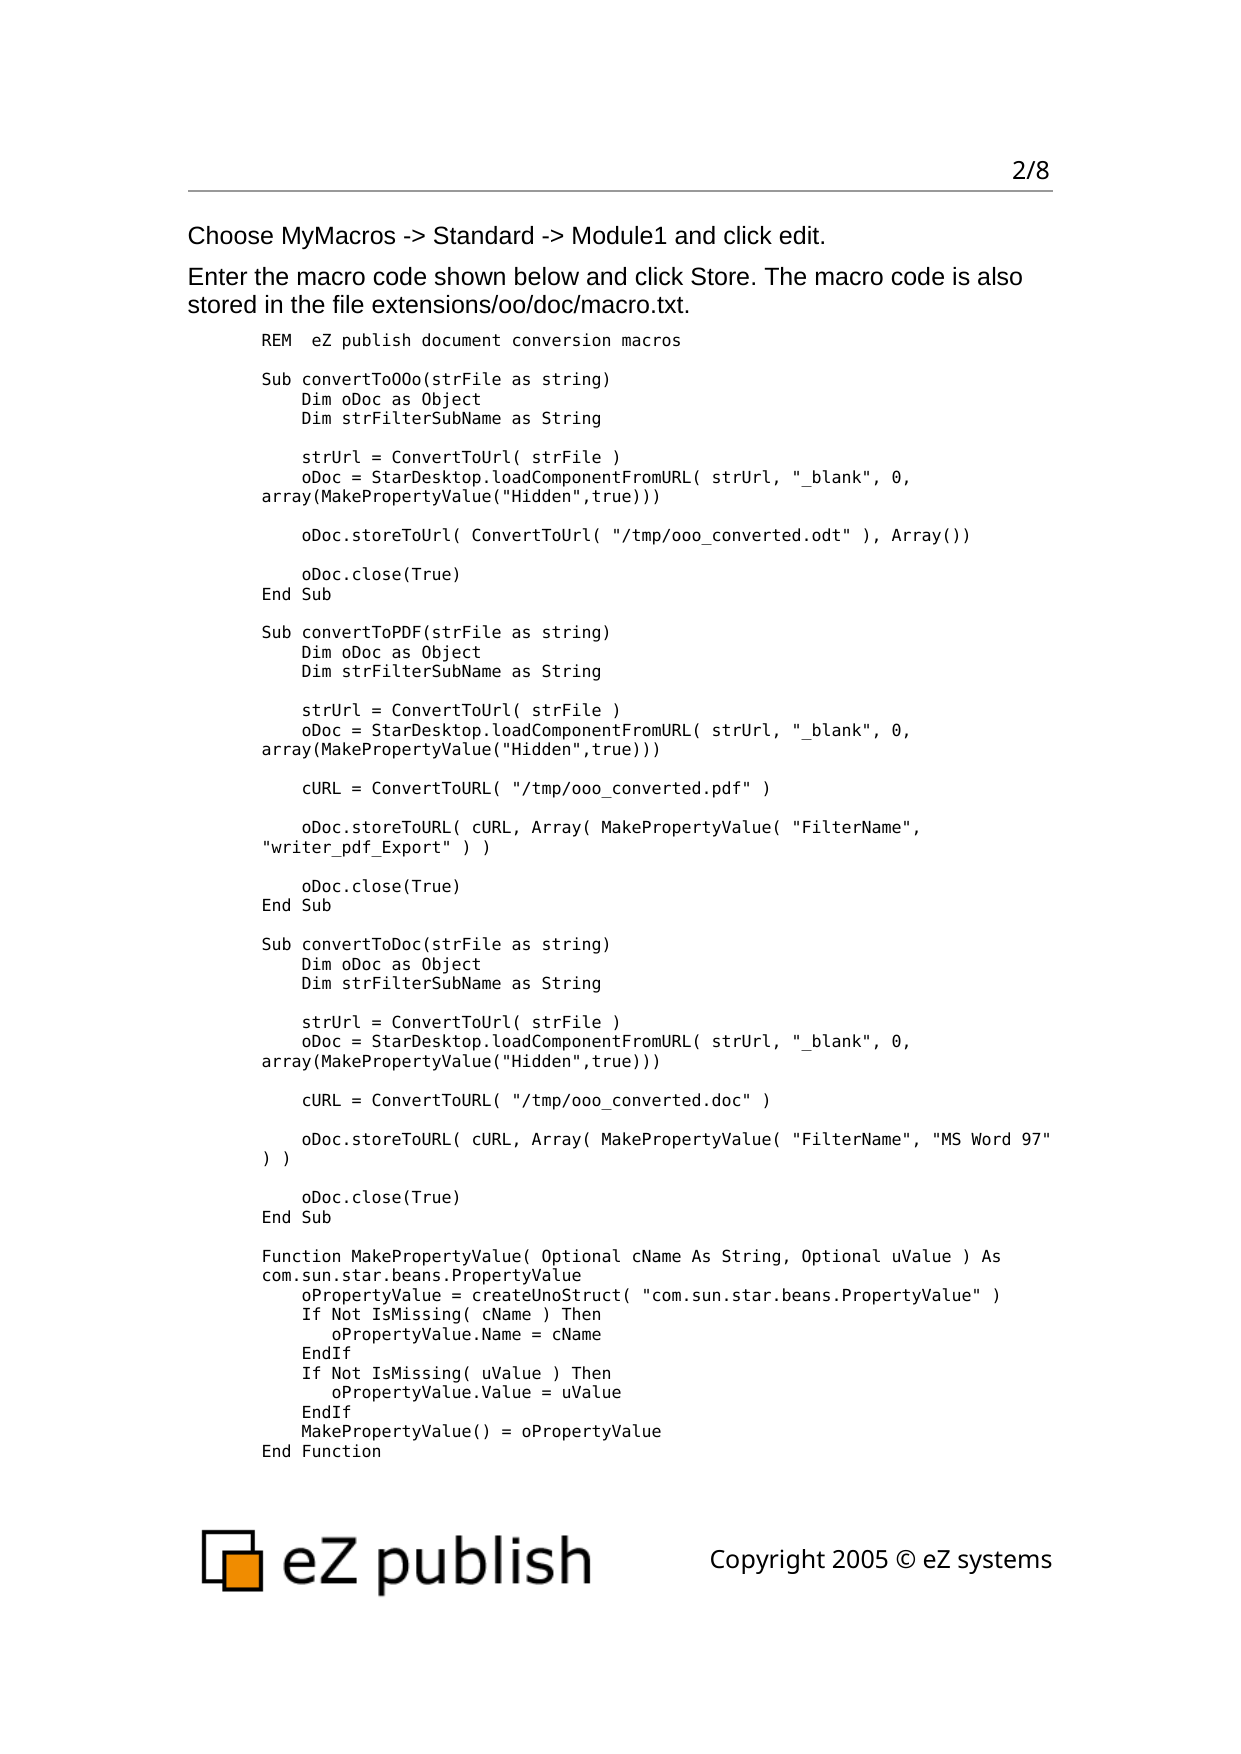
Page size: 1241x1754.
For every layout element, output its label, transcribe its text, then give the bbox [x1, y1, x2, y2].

text Dim strFilterSubName as String [261, 662, 1053, 682]
text oDoc.storeToUrl( ConvertToUrl( "/tmp/ooo_converted.odt" ), Array()) [261, 526, 1053, 545]
text Function MakePropertyValue( Optional cName As String, Optional uValue ) As com.sun.star.beans.PropertyValue [261, 1247, 1053, 1286]
text oPropertyValue = createUnoStruct( "com.sun.star.beans.PropertyValue" ) [261, 1286, 1053, 1305]
text End Sub [261, 1208, 1053, 1227]
text Dim strFilterSubName as String [261, 409, 1053, 428]
text Enter the macro code shown below and click Store. The macro code is also stored in the file extensions/oo/doc/macro.txt. [187, 263, 1053, 319]
text Sub convertToPDF(strFile as string) [261, 623, 1053, 643]
text EndIf [261, 1344, 1053, 1363]
text oDoc = StarDesktop.loadComponentFromURL( strUrl, "_blank", 0, array(MakePropertyValue("Hidden",true))) [261, 721, 1053, 760]
text oDoc.close(True) [261, 1188, 1053, 1208]
text cURL = ConvertToURL( "/tmp/ooo_converted.doc" ) [261, 1091, 1053, 1110]
text oPropertyValue.Value = uValue [261, 1383, 1053, 1402]
text Dim strFilterSubName as String [261, 974, 1053, 993]
text Sub convertToOOo(strFile as string) [261, 370, 1053, 389]
text MakePropertyValue() = oPropertyValue [261, 1422, 1053, 1441]
text REM eZ publish document conversion macros [261, 331, 1053, 351]
text If Not IsMissing( uValue ) Then [261, 1363, 1053, 1383]
text strUrl = ConvertToUrl( strFile ) [261, 701, 1053, 721]
text Dim oDoc as Object [261, 954, 1053, 974]
text oDoc.close(True) [261, 565, 1053, 584]
text oDoc = StarDesktop.loadComponentFromURL( strUrl, "_blank", 0, array(MakePropertyValue("Hidden",true))) [261, 467, 1053, 506]
text End Function [261, 1441, 1053, 1461]
text oDoc.storeToURL( cURL, Array( MakePropertyValue( "FilterName", "MS Word 97" ) ) [261, 1130, 1053, 1169]
text oDoc.close(True) [261, 877, 1053, 896]
text Dim oDoc as Object [261, 643, 1053, 662]
text cURL = ConvertToURL( "/tmp/ooo_converted.pdf" ) [261, 779, 1053, 799]
text Dim oDoc as Object [261, 389, 1053, 409]
text EndIf [261, 1402, 1053, 1422]
text End Sub [261, 584, 1053, 604]
picture [194, 1522, 600, 1604]
text oDoc.storeToURL( cURL, Array( MakePropertyValue( "FilterName", "writer_pdf_Export" ) ) [261, 818, 1053, 857]
text strUrl = ConvertToUrl( strFile ) [261, 448, 1053, 467]
text strUrl = ConvertToUrl( strFile ) [261, 1013, 1053, 1032]
text oDoc = StarDesktop.loadComponentFromURL( strUrl, "_blank", 0, array(MakePropertyValue("Hidden",true))) [261, 1032, 1053, 1071]
text If Not IsMissing( cName ) Then [261, 1305, 1053, 1324]
text End Sub [261, 896, 1053, 916]
text Sub convertToDoc(strFile as string) [261, 935, 1053, 954]
text Choose MyMacros -> Standard -> Module1 and click edit. [187, 222, 1053, 250]
text oPropertyValue.Name = cName [261, 1324, 1053, 1344]
